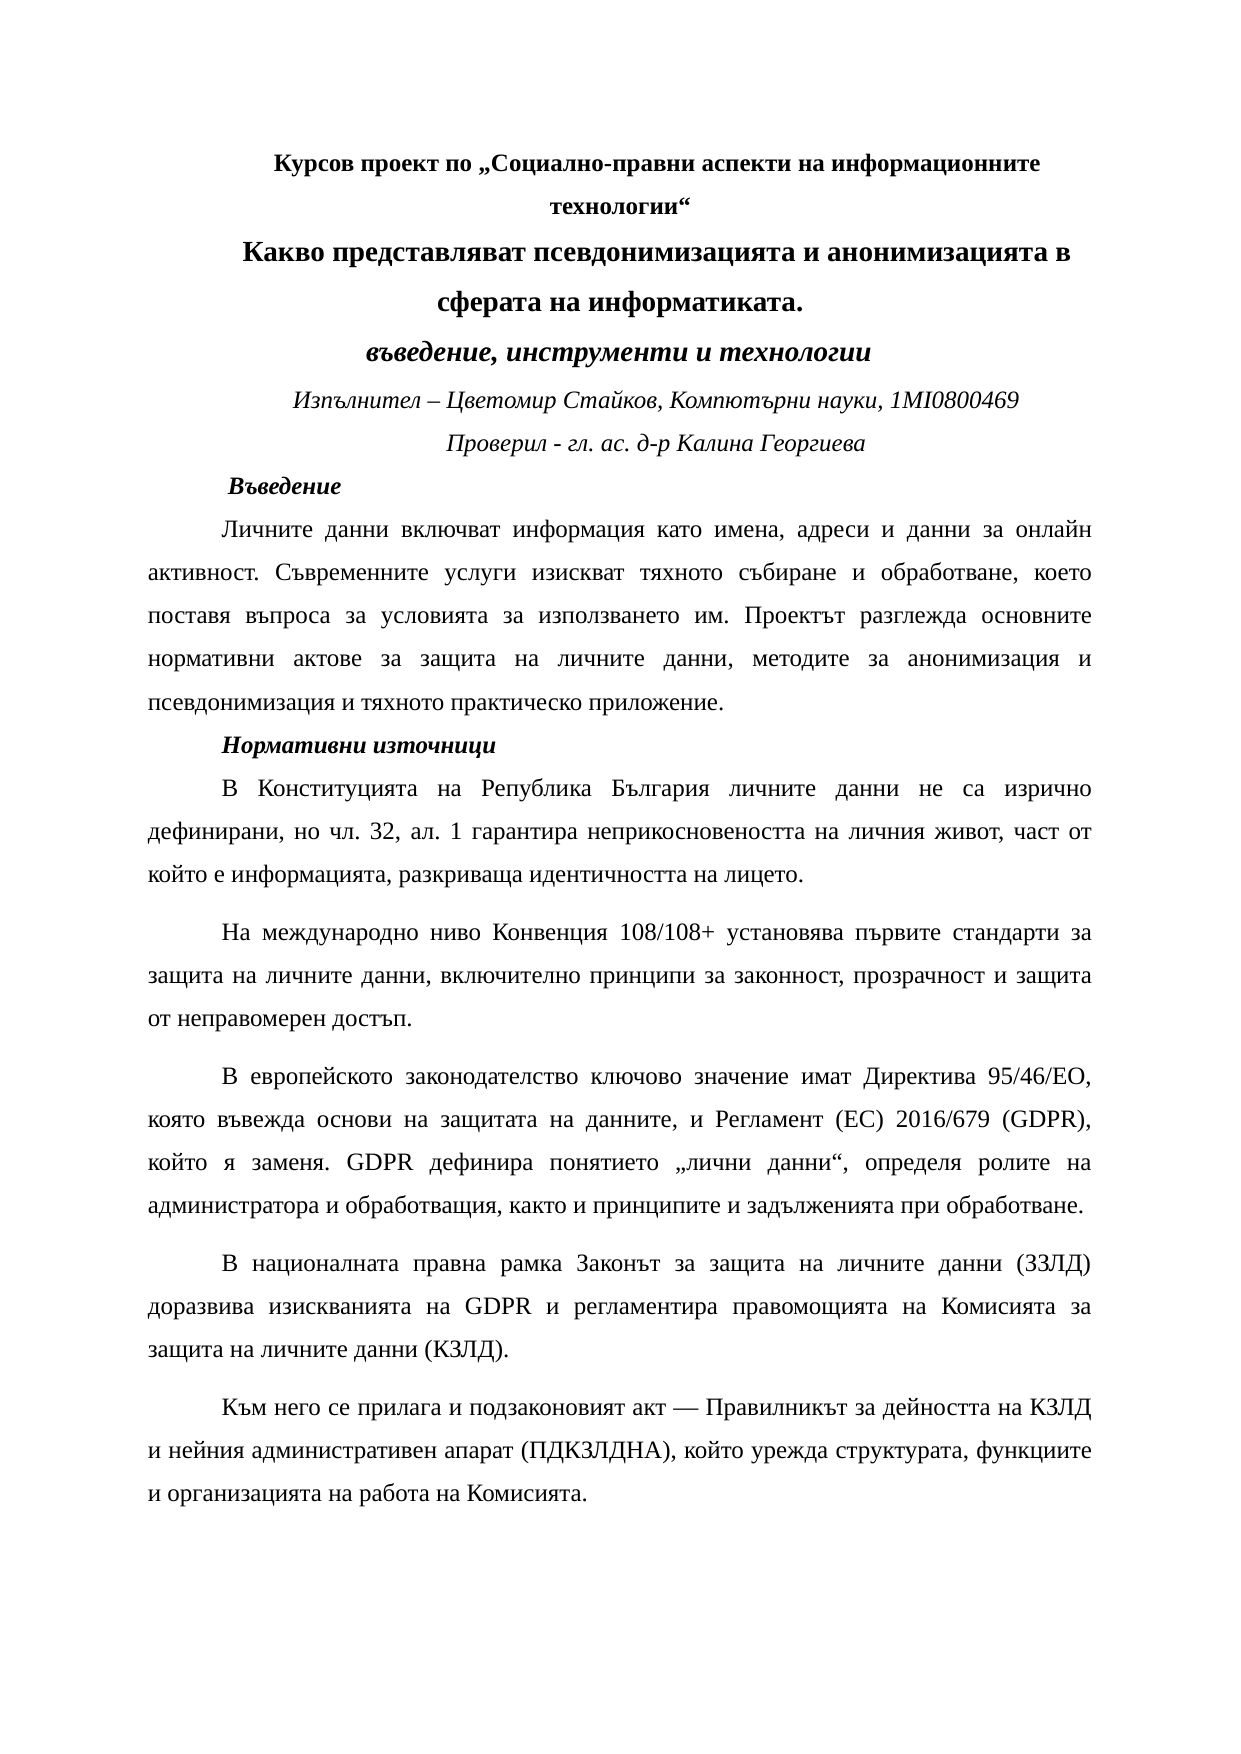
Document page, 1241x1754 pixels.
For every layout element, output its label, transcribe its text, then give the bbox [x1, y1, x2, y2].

text Какво представляват псевдонимизацията и анонимизацията в сферата на информатиката. въведение, инструменти и технологии [148, 234, 1093, 368]
text Изпълнител – Цветомир Стайков, Компютърни науки, 1MI0800469 [148, 385, 1093, 413]
text На международно ниво Конвенция 108/108+ установява първите стандарти за защита на личните данни, включително принципи за законност, прозрачност и защита от неправомерен достъп. [148, 917, 1093, 1032]
text Към него се прилага и подзаконовият акт — Правилникът за дейността на КЗЛД и нейния административен апарат (ПДКЗЛДНА), който урежда структурата, функциите и организацията на работа на Комисията. [148, 1392, 1093, 1507]
text В Конституцията на Република България личните данни не са изрично дефинирани, но чл. 32, ал. 1 гарантира неприкосновеността на личния живот, част от който е информацията, разкриваща идентичността на лицето. [148, 773, 1093, 888]
text Нормативни източници [148, 730, 1093, 758]
text Личните данни включват информация като имена, адреси и данни за онлайн активност. Съвременните услуги изискват тяхното събиране и обработване, което поставя въпроса за условията за използването им. Проектът разглежда основните нормативни актове за защита на личните данни, методите за анонимизация и псевдонимизация и тяхното практическо приложение. [148, 514, 1093, 715]
text В националната правна рамка Законът за защита на личните данни (ЗЗЛД) доразвива изискванията на GDPR и регламентира правомощията на Комисията за защита на личните данни (КЗЛД). [148, 1248, 1093, 1363]
text В европейското законодателство ключово значение имат Директива 95/46/ЕО, която въвежда основи на защитата на данните, и Регламент (ЕС) 2016/679 (GDPR), който я заменя. GDPR дефинира понятието „лични данни“, определя ролите на администратора и обработващия, както и принципите и задълженията при обработване. [148, 1061, 1093, 1219]
text Въведение [148, 471, 1093, 500]
text Проверил - гл. ас. д-р Калина Георгиева [148, 428, 1093, 457]
text Курсов проект по „Социално-правни аспекти на информационните технологии“ [148, 148, 1093, 219]
